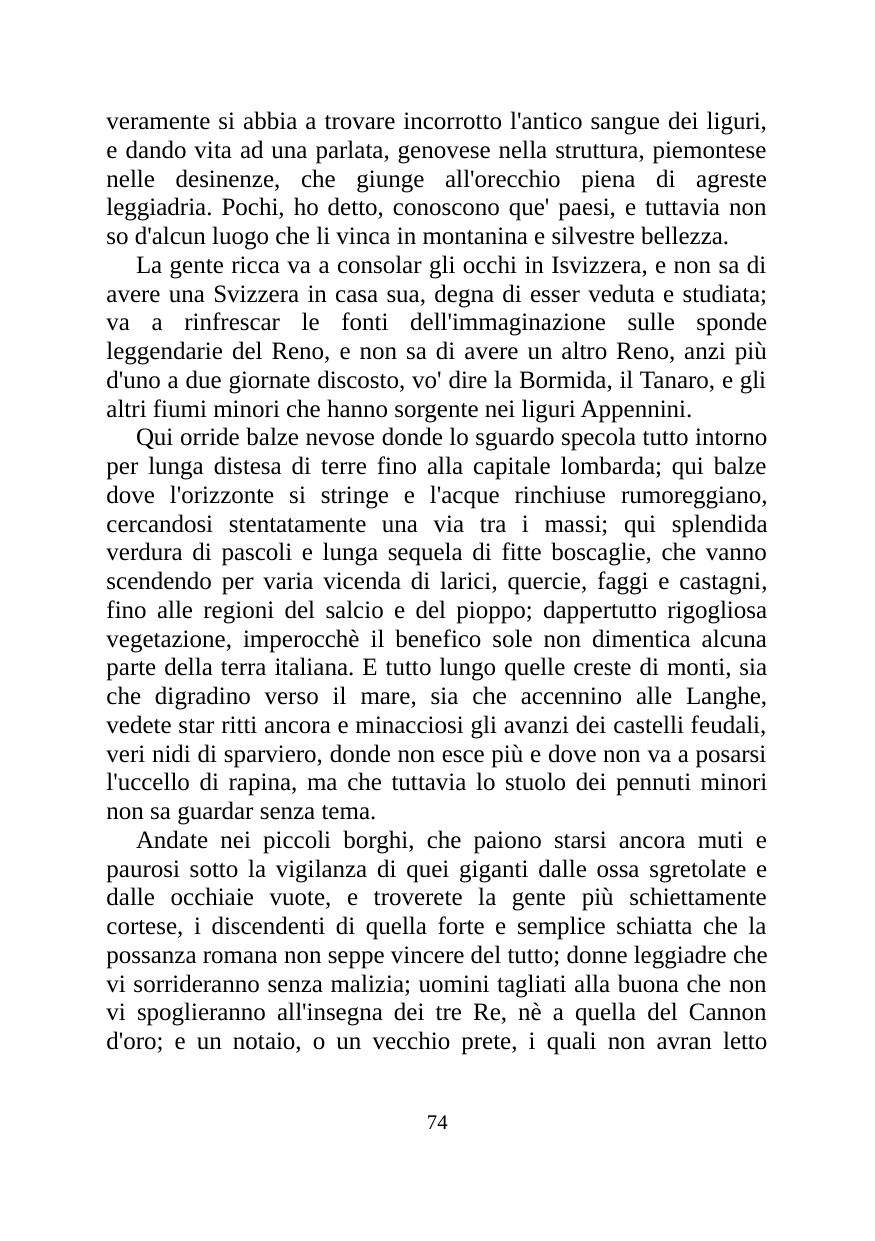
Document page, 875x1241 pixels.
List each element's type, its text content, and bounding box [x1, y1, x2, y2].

text Andate nei piccoli borghi, che paiono starsi ancora muti e paurosi sotto la vigilanza di quei giganti dalle ossa sgretolate e dalle occhiaie vuote, e troverete la gente più schiettamente cortese, i discendenti di quella forte e semplice schiatta che la possanza romana non seppe vincere del tutto; donne leggiadre che vi sorrideranno senza malizia; uomini tagliati alla buona che non vi spoglieranno all'insegna dei tre Re, nè a quella del Cannon d'oro; e un notaio, o un vecchio prete, i quali non avran letto [106, 825, 768, 1055]
text Qui orride balze nevose donde lo sguardo specola tutto intorno per lunga distesa di terre fino alla capitale lombarda; qui balze dove l'orizzonte si stringe e l'acque rinchiuse rumoreggiano, cercandosi stentatamente una via tra i massi; qui splendida verdura di pascoli e lunga sequela di fitte boscaglie, che vanno scendendo per varia vicenda di larici, quercie, faggi e castagni, fino alle regioni del salcio e del pioppo; dappertutto rigogliosa vegetazione, imperocchè il benefico sole non dimentica alcuna parte della terra italiana. E tutto lungo quelle creste di monti, sia che digradino verso il mare, sia che accennino alle Langhe, vedete star ritti ancora e minacciosi gli avanzi dei castelli feudali, veri nidi di sparviero, donde non esce più e dove non va a posarsi l'uccello di rapina, ma che tuttavia lo stuolo dei pennuti minori non sa guardar senza tema. [106, 422, 768, 825]
text La gente ricca va a consolar gli occhi in Isvizzera, e non sa di avere una Svizzera in casa sua, degna di esser veduta e studiata; va a rinfrescar le fonti dell'immaginazione sulle sponde leggendarie del Reno, e non sa di avere un altro Reno, anzi più d'uno a due giornate discosto, vo' dire la Bormida, il Tanaro, e gli altri fiumi minori che hanno sorgente nei liguri Appennini. [106, 250, 768, 422]
text veramente si abbia a trovare incorrotto l'antico sangue dei liguri, e dando vita ad una parlata, genovese nella struttura, piemontese nelle desinenze, che giunge all'orecchio piena di agreste leggiadria. Pochi, ho detto, conoscono que' paesi, e tuttavia non so d'alcun luogo che li vinca in montanina e silvestre bellezza. [106, 106, 768, 250]
